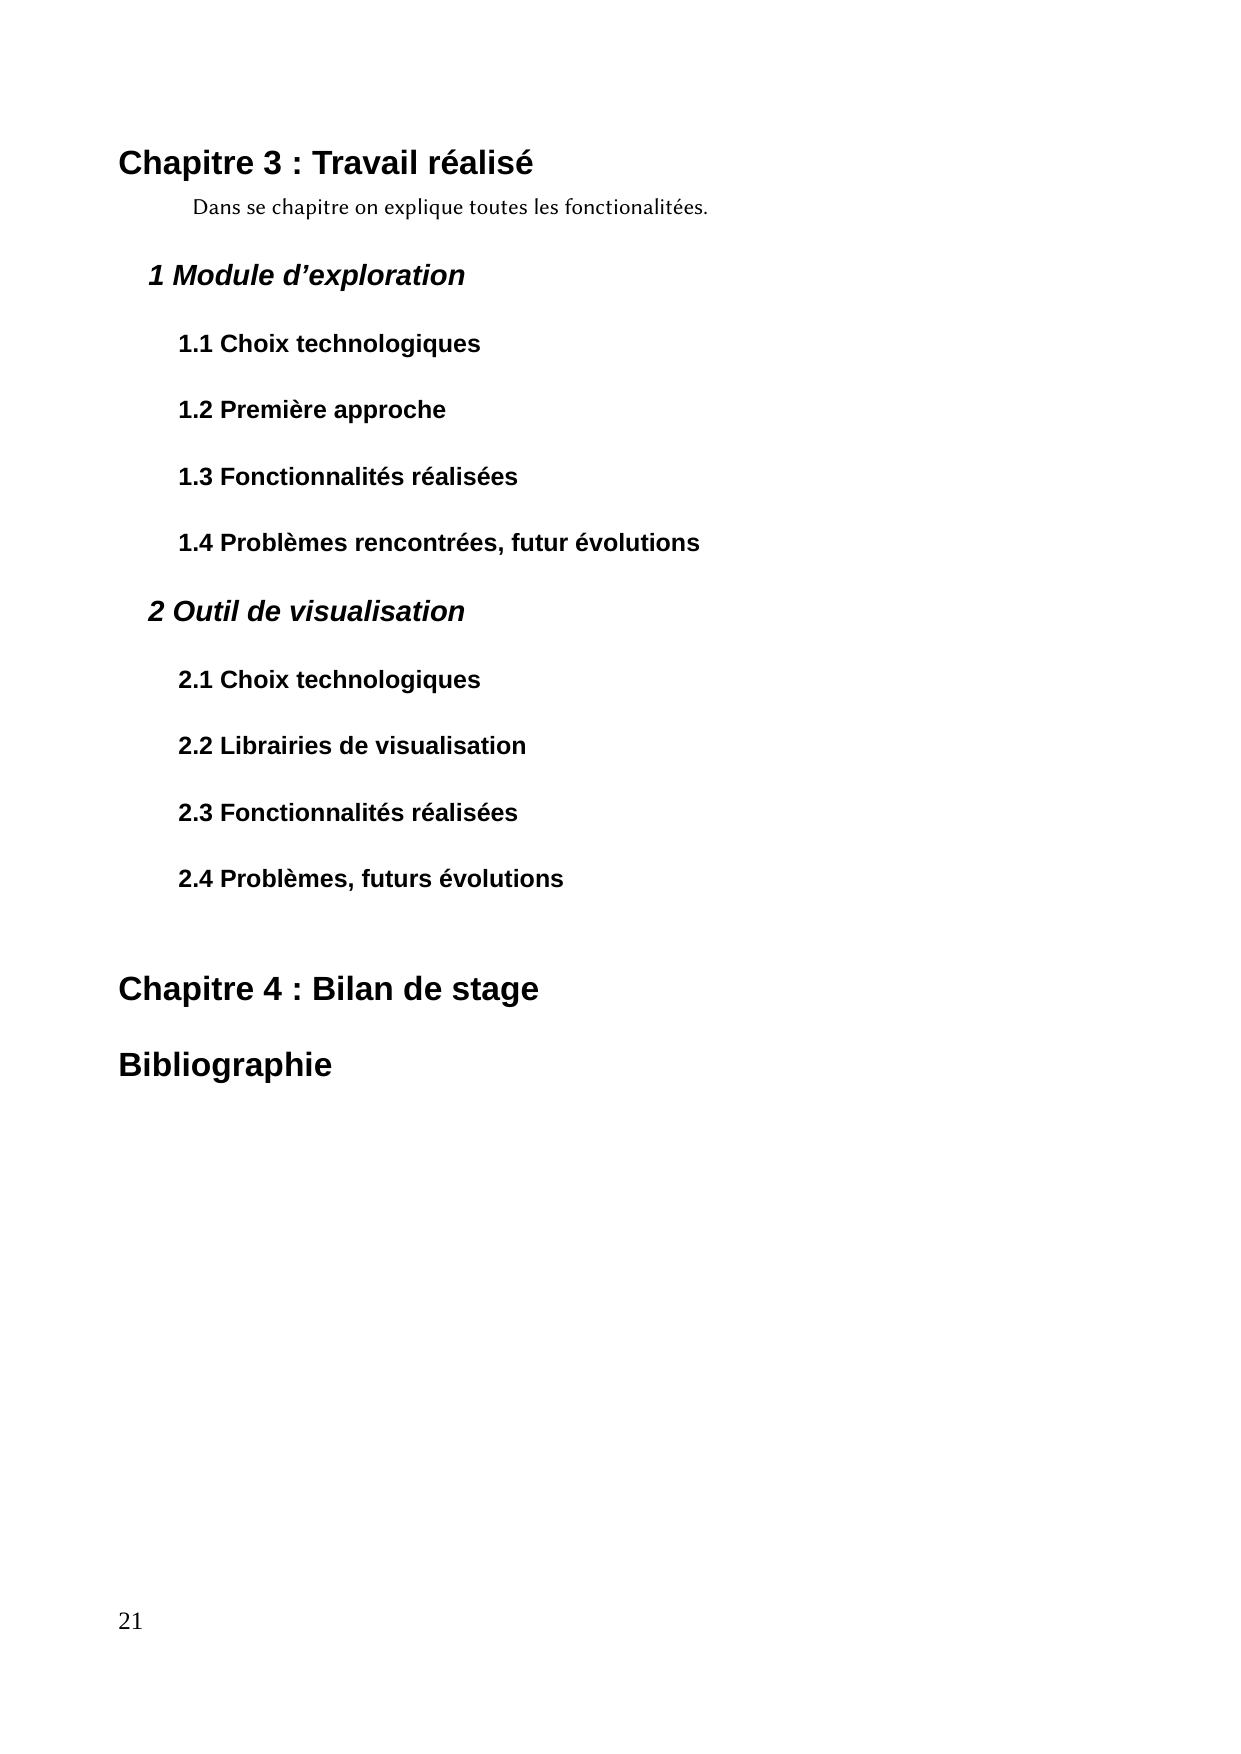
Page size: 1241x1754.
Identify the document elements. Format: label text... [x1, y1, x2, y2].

subtitle Fonctionnalités réalisées [118, 461, 1122, 490]
subtitle Chapitre 4 : Bilan de stage [118, 969, 1122, 1007]
subtitle Chapitre 3 : Travail réalisé [118, 143, 1122, 182]
subtitle Choix technologiques [118, 329, 1122, 358]
text Dans se chapitre on explique toutes les fonctionalitées. [118, 194, 1122, 220]
subtitle Problèmes rencontrées, futur évolutions [118, 528, 1122, 556]
subtitle Problèmes, futurs évolutions [118, 864, 1122, 892]
subtitle Fonctionnalités réalisées [118, 797, 1122, 826]
subtitle Outil de visualisation [118, 594, 1122, 627]
subtitle Librairies de visualisation [118, 731, 1122, 760]
subtitle Bibliographie [118, 1045, 1122, 1083]
subtitle Première approche [118, 395, 1122, 424]
subtitle Module d’exploration [118, 258, 1122, 291]
subtitle Choix technologiques [118, 665, 1122, 694]
